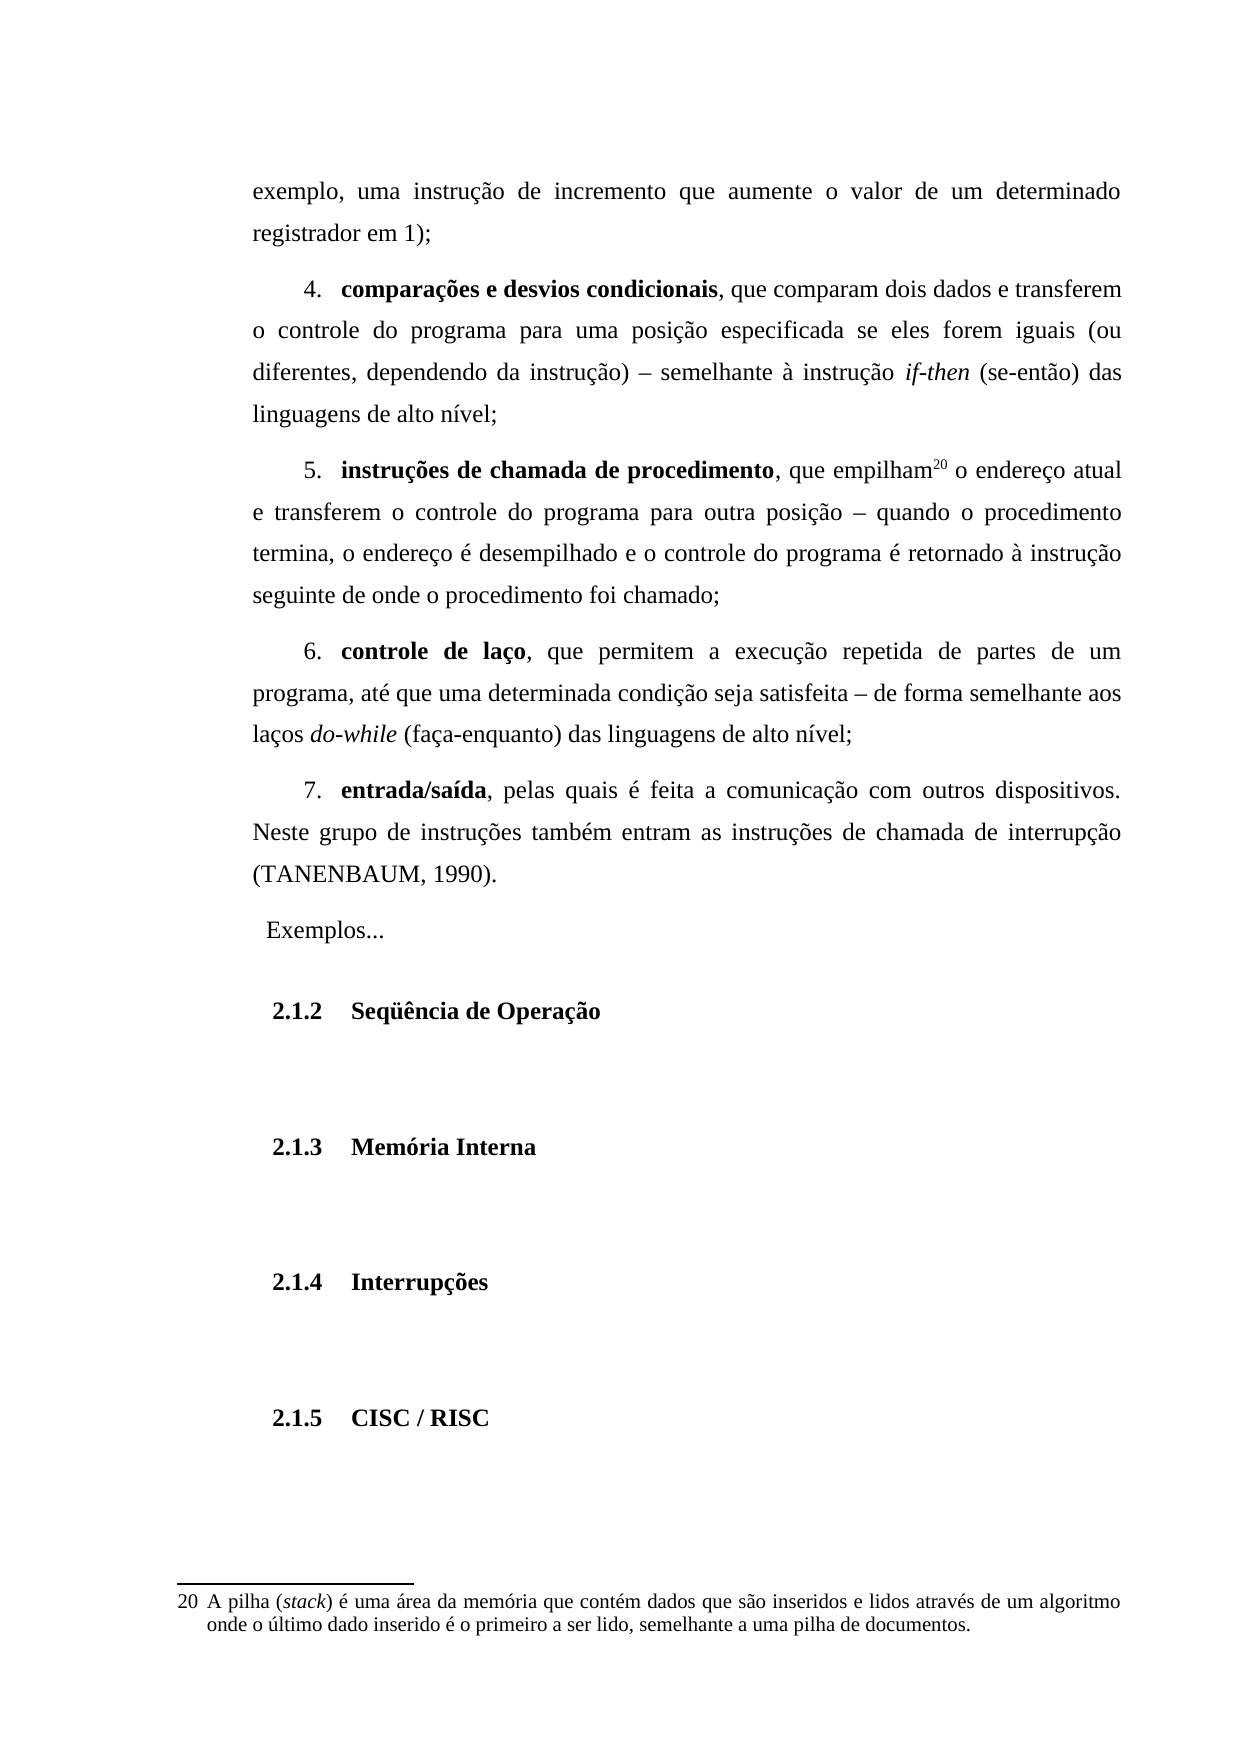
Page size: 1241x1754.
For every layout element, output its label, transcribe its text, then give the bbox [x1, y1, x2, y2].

list exemplo, uma instrução de incremento que aumente o valor de um determinado registrador em 1); [215, 177, 1122, 246]
list A pilha (stack) é uma área da memória que contém dados que são inseridos e lidos através de um algoritmo onde o último dado inserido é o primeiro a ser lido, semelhante a uma pilha de documentos. [177, 1589, 1122, 1636]
text Exemplos... [177, 916, 1122, 944]
subtitle CISC / RISC [177, 1404, 1122, 1431]
subtitle Interrupções [177, 1268, 1122, 1296]
list instruções de chamada de procedimento, que empilham o endereço atual e transferem o controle do programa para outra posição – quando o procedimento termina, o endereço é desempilhado e o controle do programa é retornado à instrução seguinte de onde o procedimento foi chamado; [215, 456, 1122, 608]
list controle de laço, que permitem a execução repetida de partes de um programa, até que uma determinada condição seja satisfeita – de forma semelhante aos laços do-while (faça-enquanto) das linguagens de alto nível; [215, 637, 1122, 748]
subtitle Seqüência de Operação [177, 997, 1122, 1025]
list comparações e desvios condicionais, que comparam dois dados e transferem o controle do programa para uma posição especificada se eles forem iguais (ou diferentes, dependendo da instrução) – semelhante à instrução if-then (se-então) das linguagens de alto nível; [215, 275, 1122, 427]
subtitle Memória Interna [177, 1133, 1122, 1161]
list entrada/saída, pelas quais é feita a comunicação com outros dispositivos. Neste grupo de instruções também entram as instruções de chamada de interrupção (TANENBAUM, 1990). [215, 777, 1122, 887]
